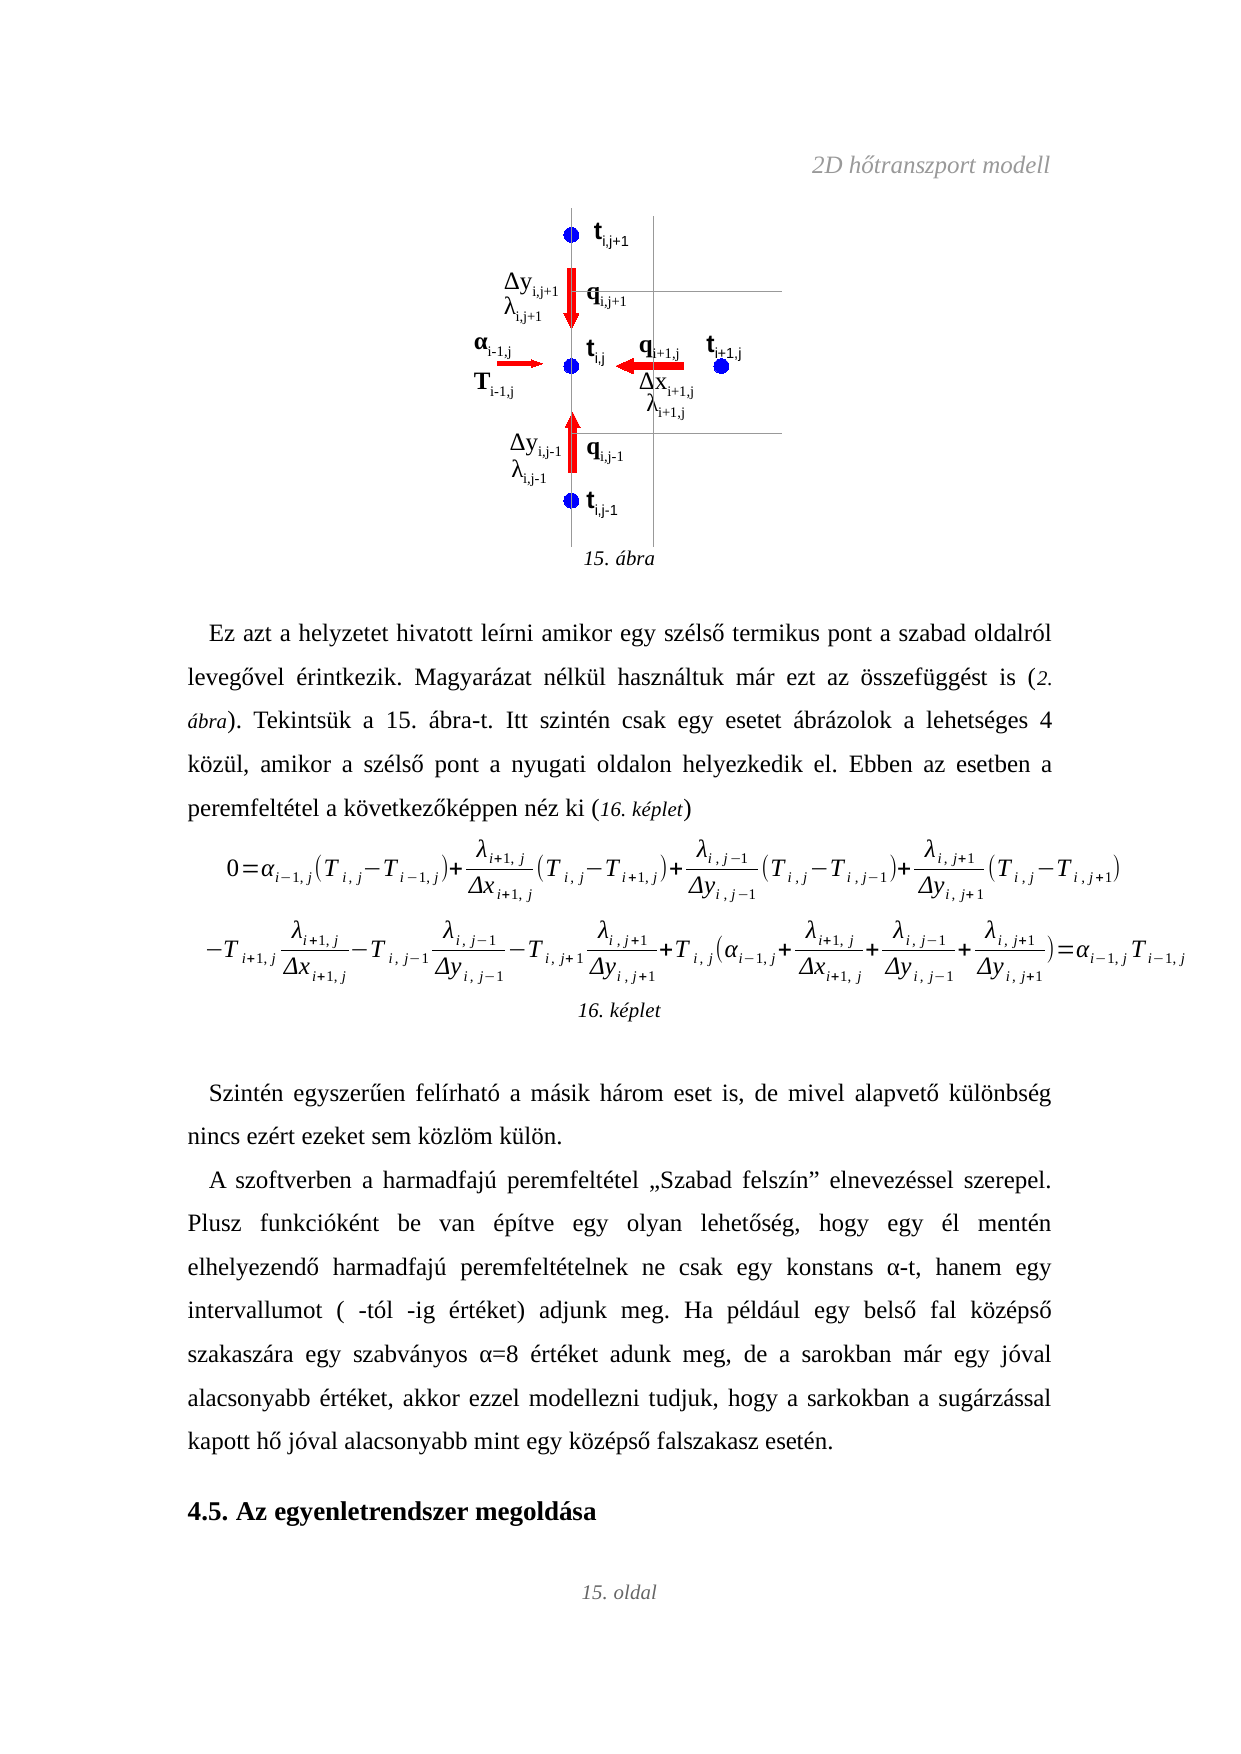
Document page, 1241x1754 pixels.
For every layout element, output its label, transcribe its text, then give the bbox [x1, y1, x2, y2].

subtitle Az egyenletrendszer megoldása [187, 1495, 1053, 1526]
text Ez azt a helyzetet hivatott leírni amikor egy szélső termikus pont a szabad oldalról levegővel érintkezik. Magyarázat nélkül használtuk már ezt az összefüggést is (2. ábra). Tekintsük a 15. ábra-t. Itt szintén csak egy esetet ábrázolok a lehetséges 4 közül, amikor a szélső pont a nyugati oldalon helyezkedik el. Ebben az esetben a peremfeltétel a következőképpen néz ki (16. képlet) [187, 618, 1053, 821]
text 16. képlet [187, 998, 1053, 1022]
text 15. ábra [187, 546, 1053, 570]
text Szintén egyszerűen felírható a másik három eset is, de mivel alapvető különbség nincs ezért ezeket sem közlöm külön. [187, 1078, 1053, 1150]
text A szoftverben a harmadfajú peremfeltétel „Szabad felszín” elnevezéssel szerepel. Plusz funkcióként be van építve egy olyan lehetőség, hogy egy él mentén elhelyezendő harmadfajú peremfeltételnek ne csak egy konstans α-t, hanem egy intervallumot ( -tól -ig értéket) adjunk meg. Ha például egy belső fal középső szakaszára egy szabványos α=8 értéket adunk meg, de a sarokban már egy jóval alacsonyabb értéket, akkor ezzel modellezni tudjuk, hogy a sarkokban a sugárzással kapott hő jóval alacsonyabb mint egy középső falszakasz esetén. [187, 1165, 1053, 1455]
